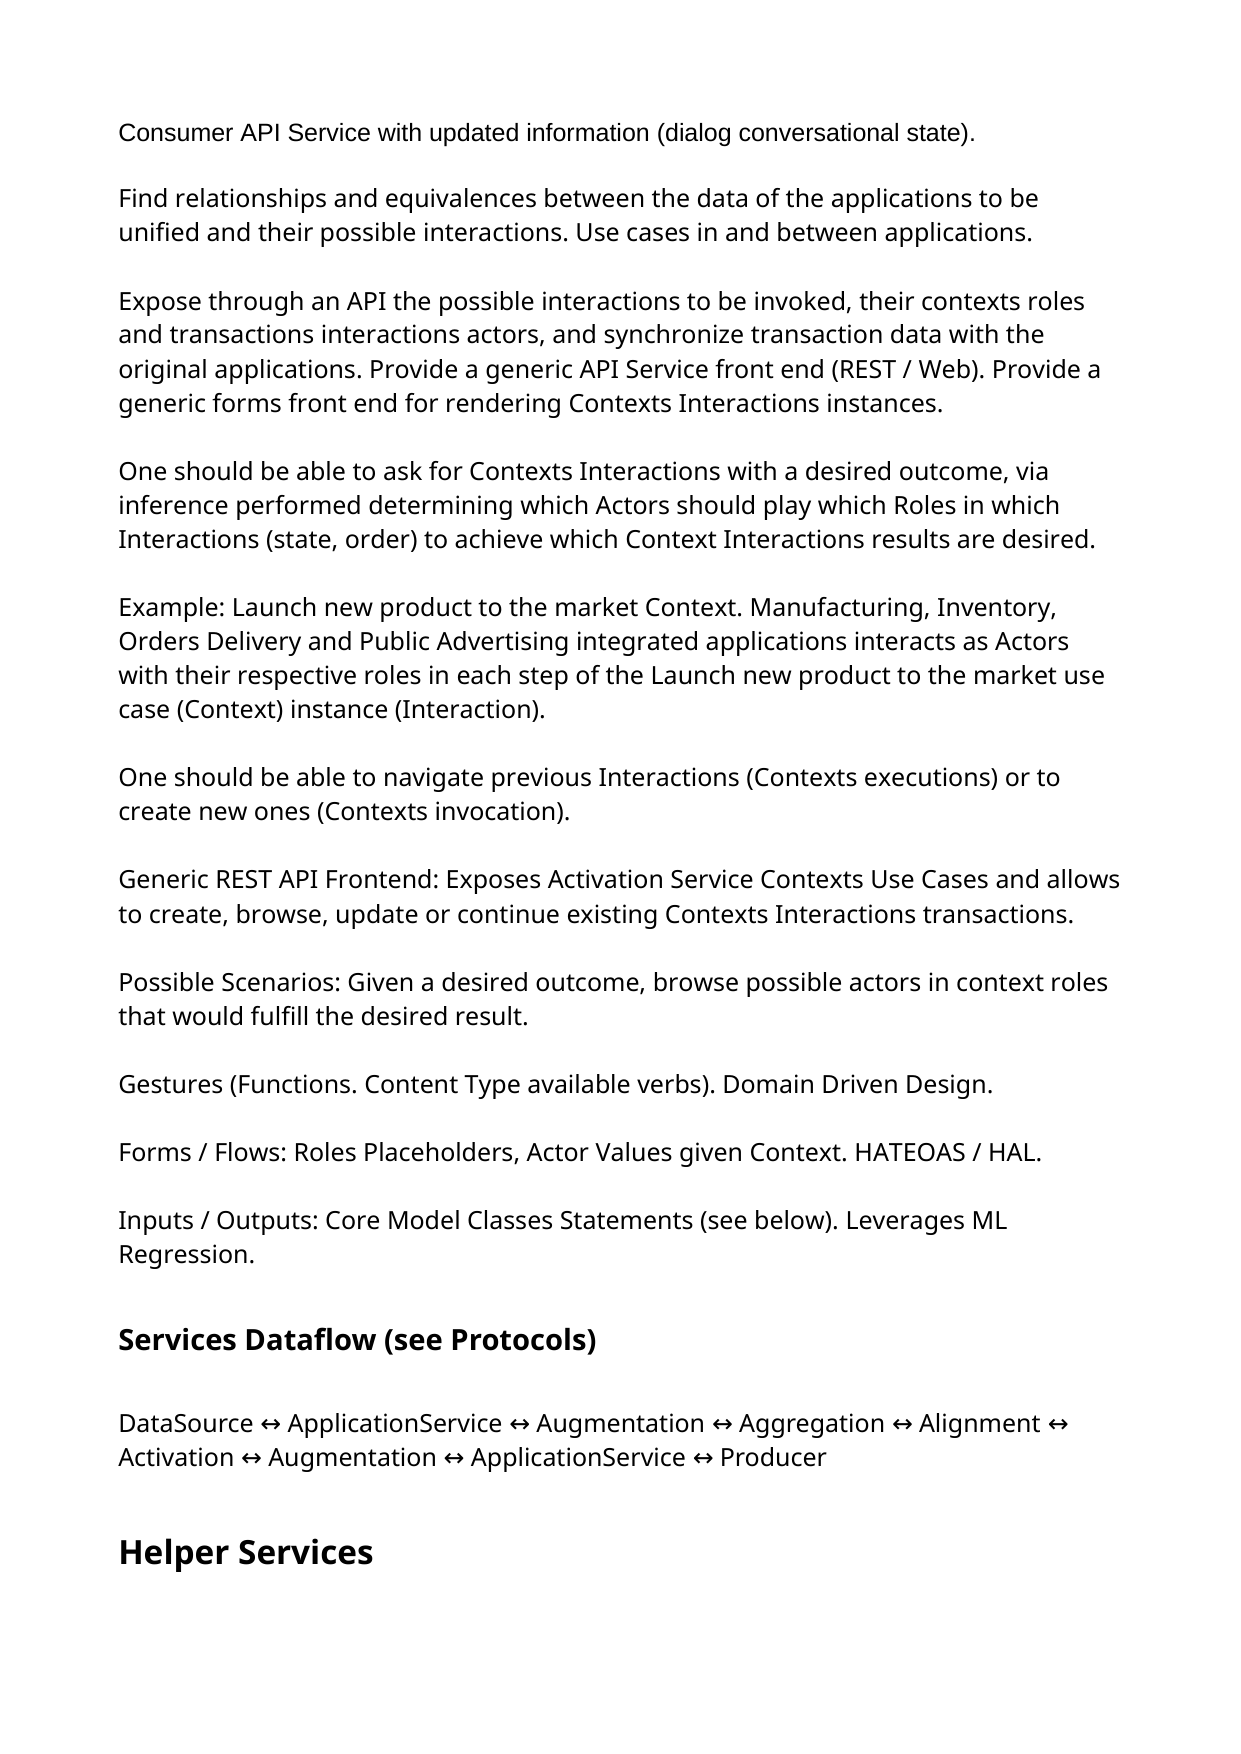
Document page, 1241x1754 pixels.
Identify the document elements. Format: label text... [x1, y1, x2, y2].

text Possible Scenarios: Given a desired outcome, browse possible actors in context roles that would fulfill the desired result. [118, 964, 1122, 1032]
text One should be able to ask for Contexts Interactions with a desired outcome, via inference performed determining which Actors should play which Roles in which Interactions (state, order) to achieve which Context Interactions results are desired. [118, 453, 1122, 556]
text One should be able to navigate previous Interactions (Contexts executions) or to create new ones (Contexts invocation). [118, 760, 1122, 828]
text DataSource ↔ ApplicationService ↔ Augmentation ↔ Aggregation ↔ Alignment ↔ Activation ↔ Augmentation ↔ ApplicationService ↔ Producer [118, 1406, 1122, 1474]
text Find relationships and equivalences between the data of the applications to be unified and their possible interactions. Use cases in and between applications. [118, 181, 1122, 249]
subtitle Helper Services [118, 1529, 1122, 1574]
text Forms / Flows: Roles Placeholders, Actor Values given Context. HATEOAS / HAL. [118, 1135, 1122, 1169]
text Inputs / Outputs: Core Model Classes Statements (see below). Leverages ML Regression. [118, 1203, 1122, 1271]
text Generic REST API Frontend: Exposes Activation Service Contexts Use Cases and allows to create, browse, update or continue existing Contexts Interactions transactions. [118, 862, 1122, 930]
text Example: Launch new product to the market Context. Manufacturing, Inventory, Orders Delivery and Public Advertising integrated applications interacts as Actors with their respective roles in each step of the Launch new product to the market use case (Context) instance (Interaction). [118, 590, 1122, 726]
text Expose through an API the possible interactions to be invoked, their contexts roles and transactions interactions actors, and synchronize transaction data with the original applications. Provide a generic API Service front end (REST / Web). Provide a generic forms front end for rendering Contexts Interactions instances. [118, 283, 1122, 419]
subtitle Services Dataflow (see Protocols) [118, 1319, 1122, 1359]
text Consumer API Service with updated information (dialog conversational state). [118, 118, 1122, 147]
text Gestures (Functions. Content Type available verbs). Domain Driven Design. [118, 1067, 1122, 1101]
